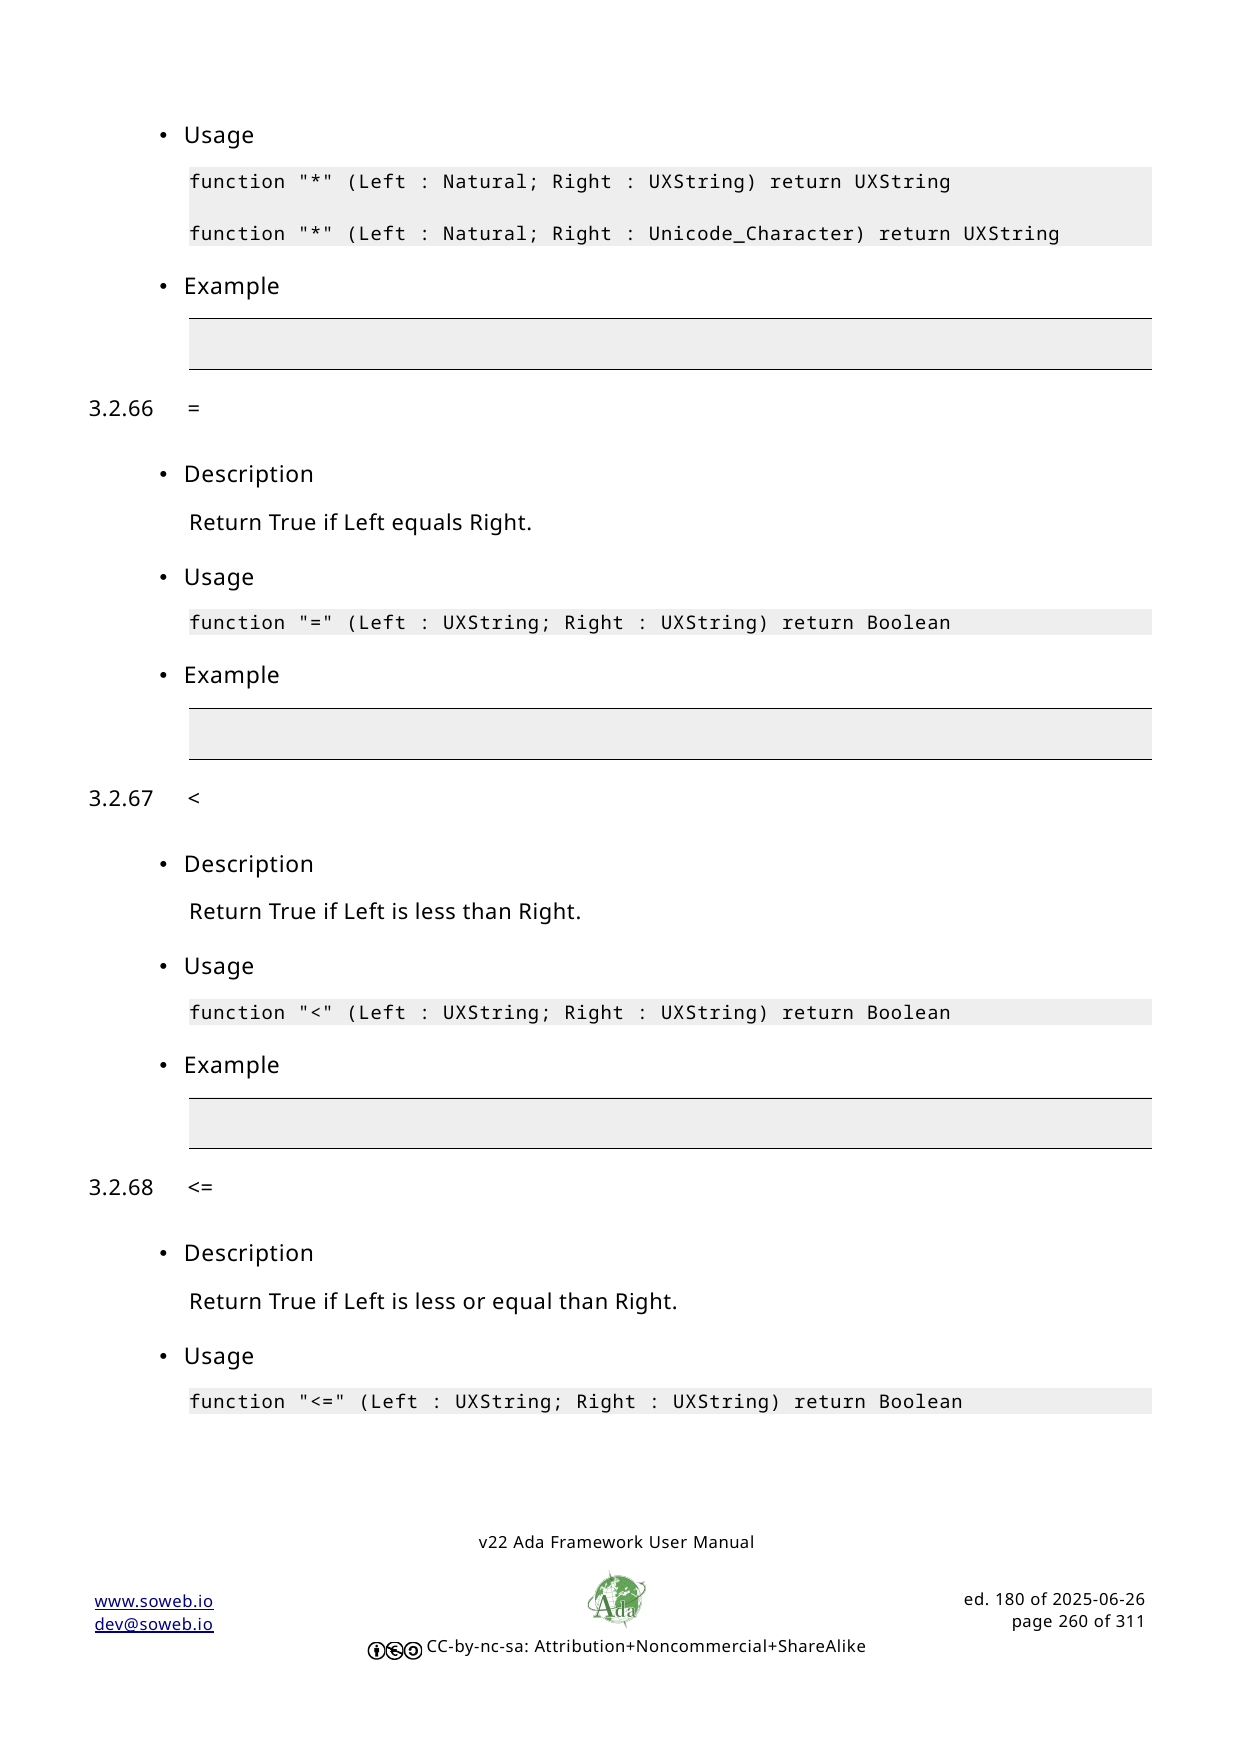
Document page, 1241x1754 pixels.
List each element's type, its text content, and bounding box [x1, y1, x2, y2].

subtitle Example [159, 659, 1152, 690]
text function "<=" (Left : UXString; Right : UXString) return Boolean [189, 1388, 1152, 1414]
text function "=" (Left : UXString; Right : UXString) return Boolean [189, 609, 1152, 635]
subtitle <= [88, 1172, 1152, 1213]
subtitle Description [159, 847, 1152, 878]
text function "*" (Left : Natural; Right : UXString) return UXString [189, 167, 1152, 193]
subtitle Usage [159, 1339, 1152, 1371]
subtitle Example [159, 1048, 1152, 1080]
picture [367, 1642, 423, 1660]
subtitle Description [159, 458, 1152, 489]
subtitle Usage [159, 950, 1152, 981]
text Return True if Left is less or equal than Right. [189, 1286, 1152, 1316]
picture [587, 1570, 646, 1629]
subtitle Usage [159, 560, 1152, 591]
subtitle Example [159, 269, 1152, 301]
text function "*" (Left : Natural; Right : Unicode_Character) return UXString [189, 219, 1152, 246]
subtitle = [88, 393, 1152, 434]
text Return True if Left is less than Right. [189, 896, 1152, 926]
text Return True if Left equals Right. [189, 507, 1152, 537]
text function "<" (Left : UXString; Right : UXString) return Boolean [189, 999, 1152, 1025]
subtitle Description [159, 1237, 1152, 1268]
subtitle Usage [159, 118, 1152, 150]
subtitle < [88, 782, 1152, 823]
